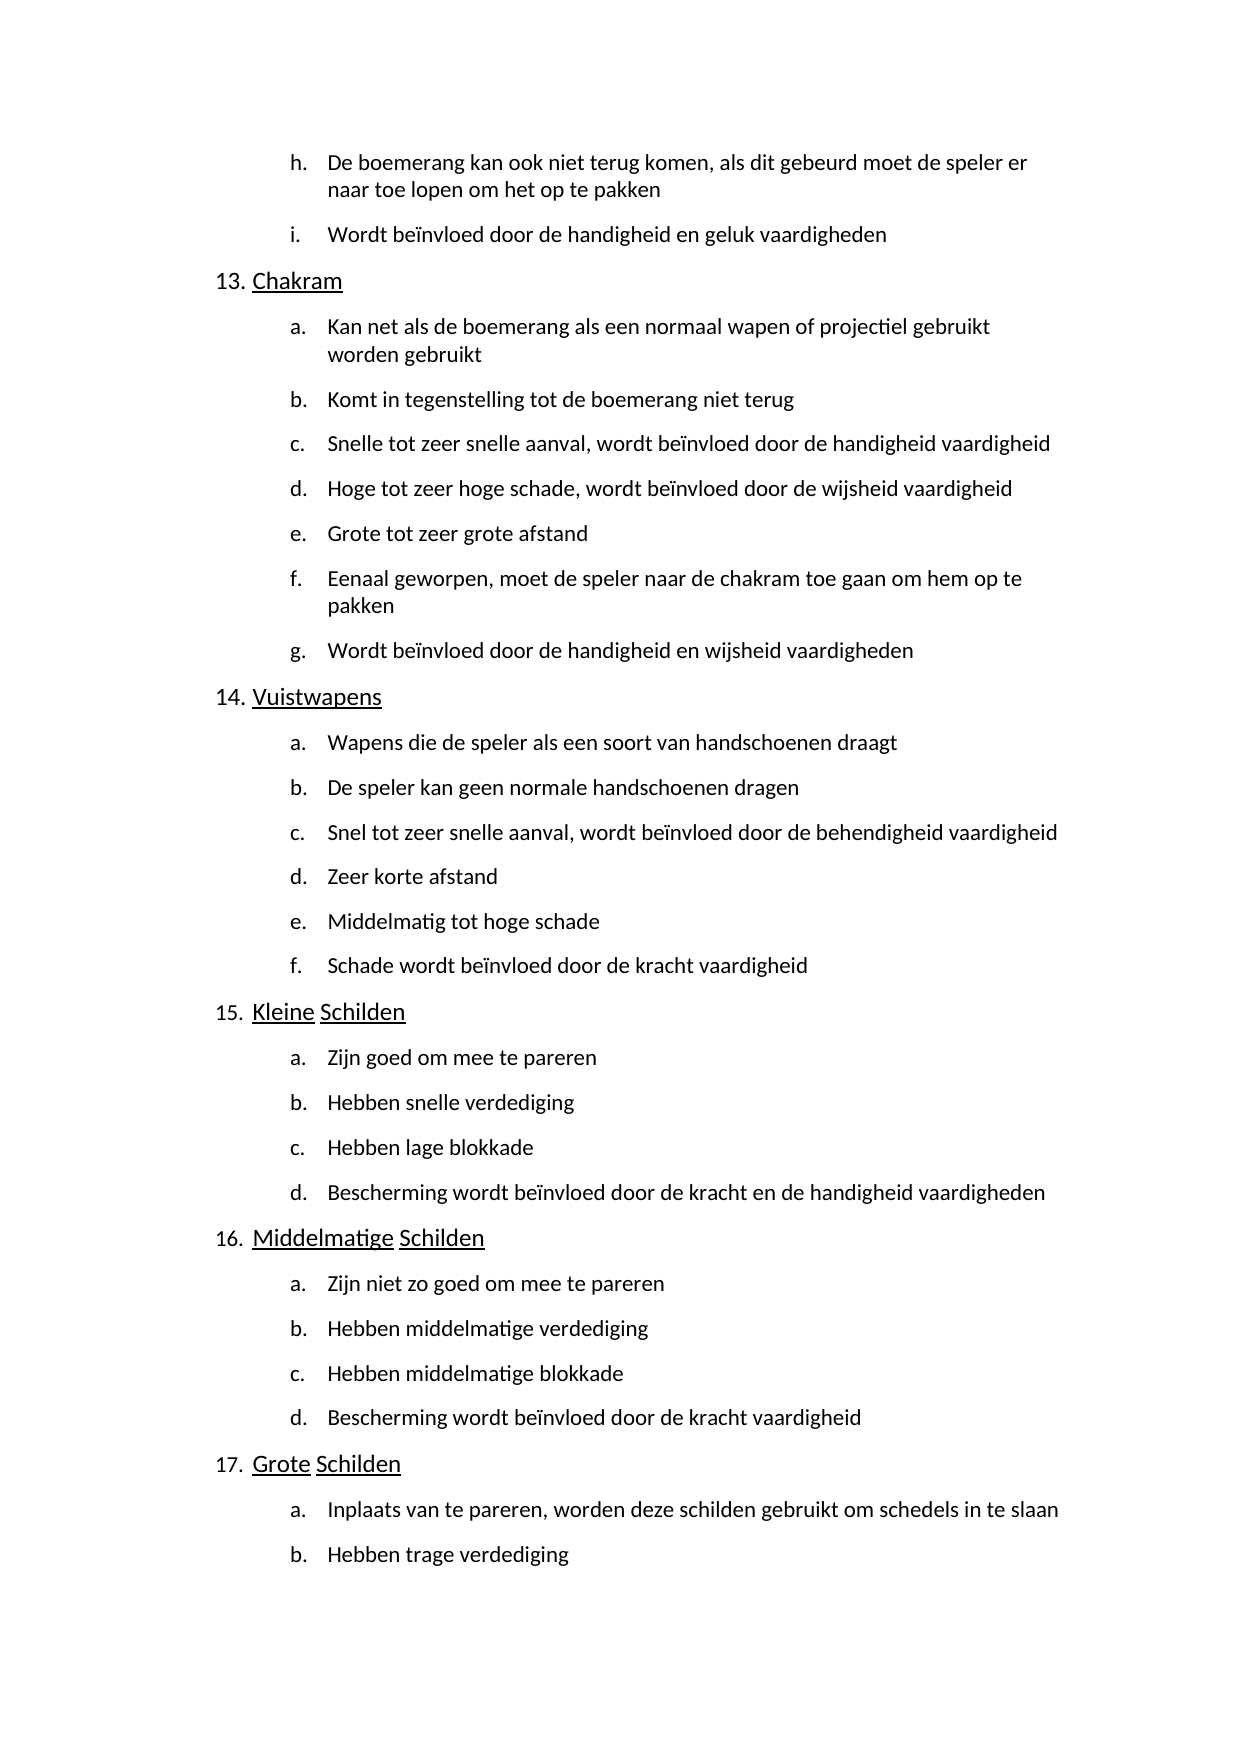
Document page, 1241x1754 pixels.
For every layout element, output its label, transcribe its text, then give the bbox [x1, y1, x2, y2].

list Wapens die de speler als een soort van handschoenen draagt [290, 728, 1063, 756]
list Snel tot zeer snelle aanval, wordt beïnvloed door de behendigheid vaardigheid [290, 818, 1063, 846]
list Schade wordt beïnvloed door de kracht vaardigheid [290, 952, 1063, 980]
list Wordt beïnvloed door de handigheid en geluk vaardigheden [290, 220, 1063, 248]
list Vuistwapens [215, 681, 1063, 712]
list Chakram [215, 265, 1063, 296]
list Grote Schilden [215, 1448, 1063, 1479]
list Hoge tot zeer hoge schade, wordt beïnvloed door de wijsheid vaardigheid [290, 474, 1063, 502]
list Grote tot zeer grote afstand [290, 519, 1063, 547]
list De speler kan geen normale handschoenen dragen [290, 773, 1063, 801]
list Middelmatig tot hoge schade [290, 907, 1063, 935]
list Bescherming wordt beïnvloed door de kracht vaardigheid [290, 1403, 1063, 1432]
list Hebben trage verdediging [290, 1540, 1063, 1568]
list Middelmatige Schilden [215, 1222, 1063, 1253]
list Komt in tegenstelling tot de boemerang niet terug [290, 385, 1063, 413]
list Kan net als de boemerang als een normaal wapen of projectiel gebruikt worden gebruikt [290, 312, 1063, 368]
list Wordt beïnvloed door de handigheid en wijsheid vaardigheden [290, 636, 1063, 664]
list Inplaats van te pareren, worden deze schilden gebruikt om schedels in te slaan [290, 1495, 1063, 1523]
list Zijn niet zo goed om mee te pareren [290, 1269, 1063, 1297]
list Zeer korte afstand [290, 862, 1063, 890]
list Hebben middelmatige verdediging [290, 1314, 1063, 1342]
list Snelle tot zeer snelle aanval, wordt beïnvloed door de handigheid vaardigheid [290, 429, 1063, 458]
list Hebben middelmatige blokkade [290, 1359, 1063, 1387]
list Hebben lage blokkade [290, 1133, 1063, 1161]
list Bescherming wordt beïnvloed door de kracht en de handigheid vaardigheden [290, 1178, 1063, 1206]
list Hebben snelle verdediging [290, 1088, 1063, 1116]
list Kleine Schilden [215, 996, 1063, 1027]
list De boemerang kan ook niet terug komen, als dit gebeurd moet de speler er naar toe lopen om het op te pakken [290, 148, 1063, 204]
list Eenaal geworpen, moet de speler naar de chakram toe gaan om hem op te pakken [290, 564, 1063, 620]
list Zijn goed om mee te pareren [290, 1043, 1063, 1072]
